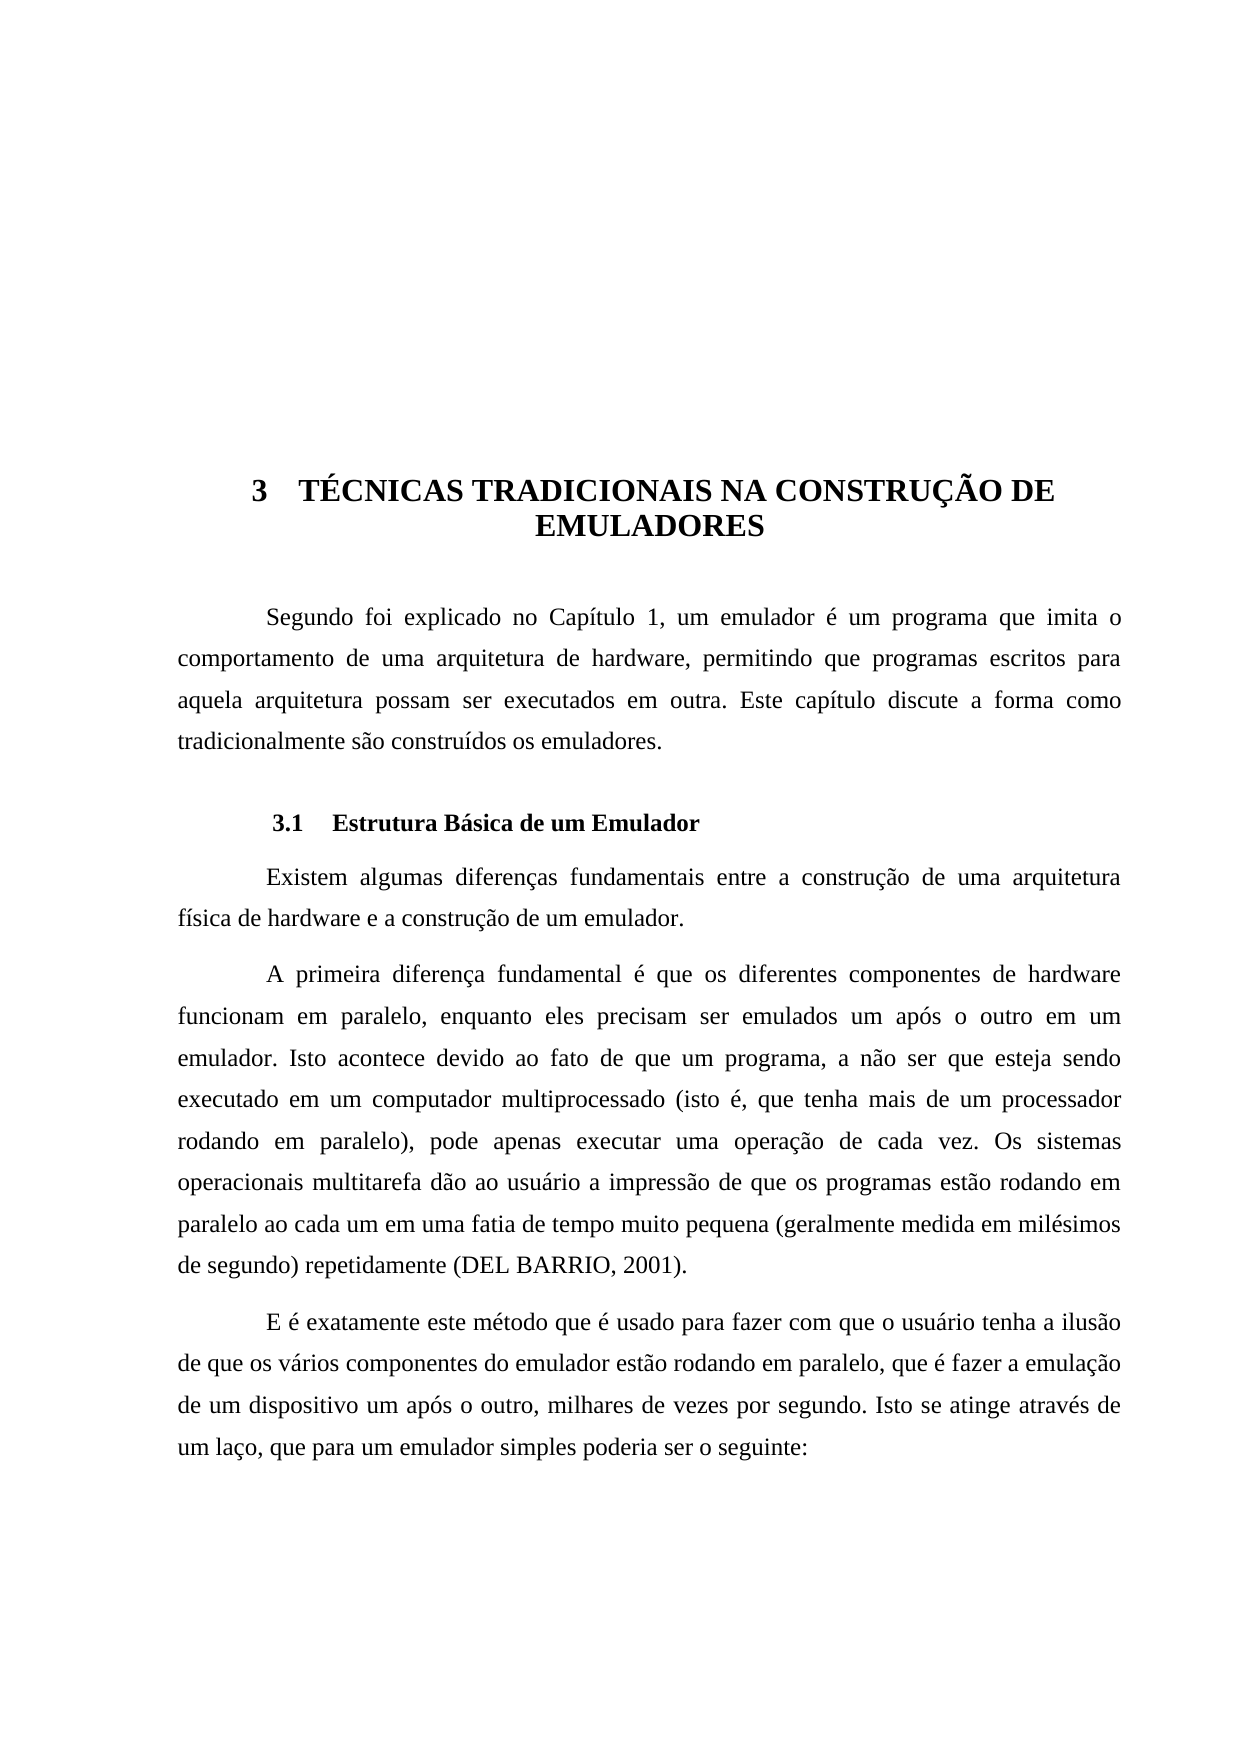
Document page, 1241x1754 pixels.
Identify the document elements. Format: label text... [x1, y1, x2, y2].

subtitle Técnicas tradicionais na Construção de Emuladores [177, 472, 1122, 543]
text A primeira diferença fundamental é que os diferentes componentes de hardware funcionam em paralelo, enquanto eles precisam ser emulados um após o outro em um emulador. Isto acontece devido ao fato de que um programa, a não ser que esteja sendo executado em um computador multiprocessado (isto é, que tenha mais de um processador rodando em paralelo), pode apenas executar uma operação de cada vez. Os sistemas operacionais multitarefa dão ao usuário a impressão de que os programas estão rodando em paralelo ao cada um em uma fatia de tempo muito pequena (geralmente medida em milésimos de segundo) repetidamente (DEL BARRIO, 2001). [177, 961, 1122, 1279]
text Existem algumas diferenças fundamentais entre a construção de uma arquitetura física de hardware e a construção de um emulador. [177, 863, 1122, 932]
subtitle Estrutura Básica de um Emulador [177, 809, 1122, 836]
text Segundo foi explicado no Capítulo 1, um emulador é um programa que imita o comportamento de uma arquitetura de hardware, permitindo que programas escritos para aquela arquitetura possam ser executados em outra. Este capítulo discute a forma como tradicionalmente são construídos os emuladores. [177, 603, 1122, 755]
text E é exatamente este método que é usado para fazer com que o usuário tenha a ilusão de que os vários componentes do emulador estão rodando em paralelo, que é fazer a emulação de um dispositivo um após o outro, milhares de vezes por segundo. Isto se atinge através de um laço, que para um emulador simples poderia ser o seguinte: [177, 1308, 1122, 1460]
